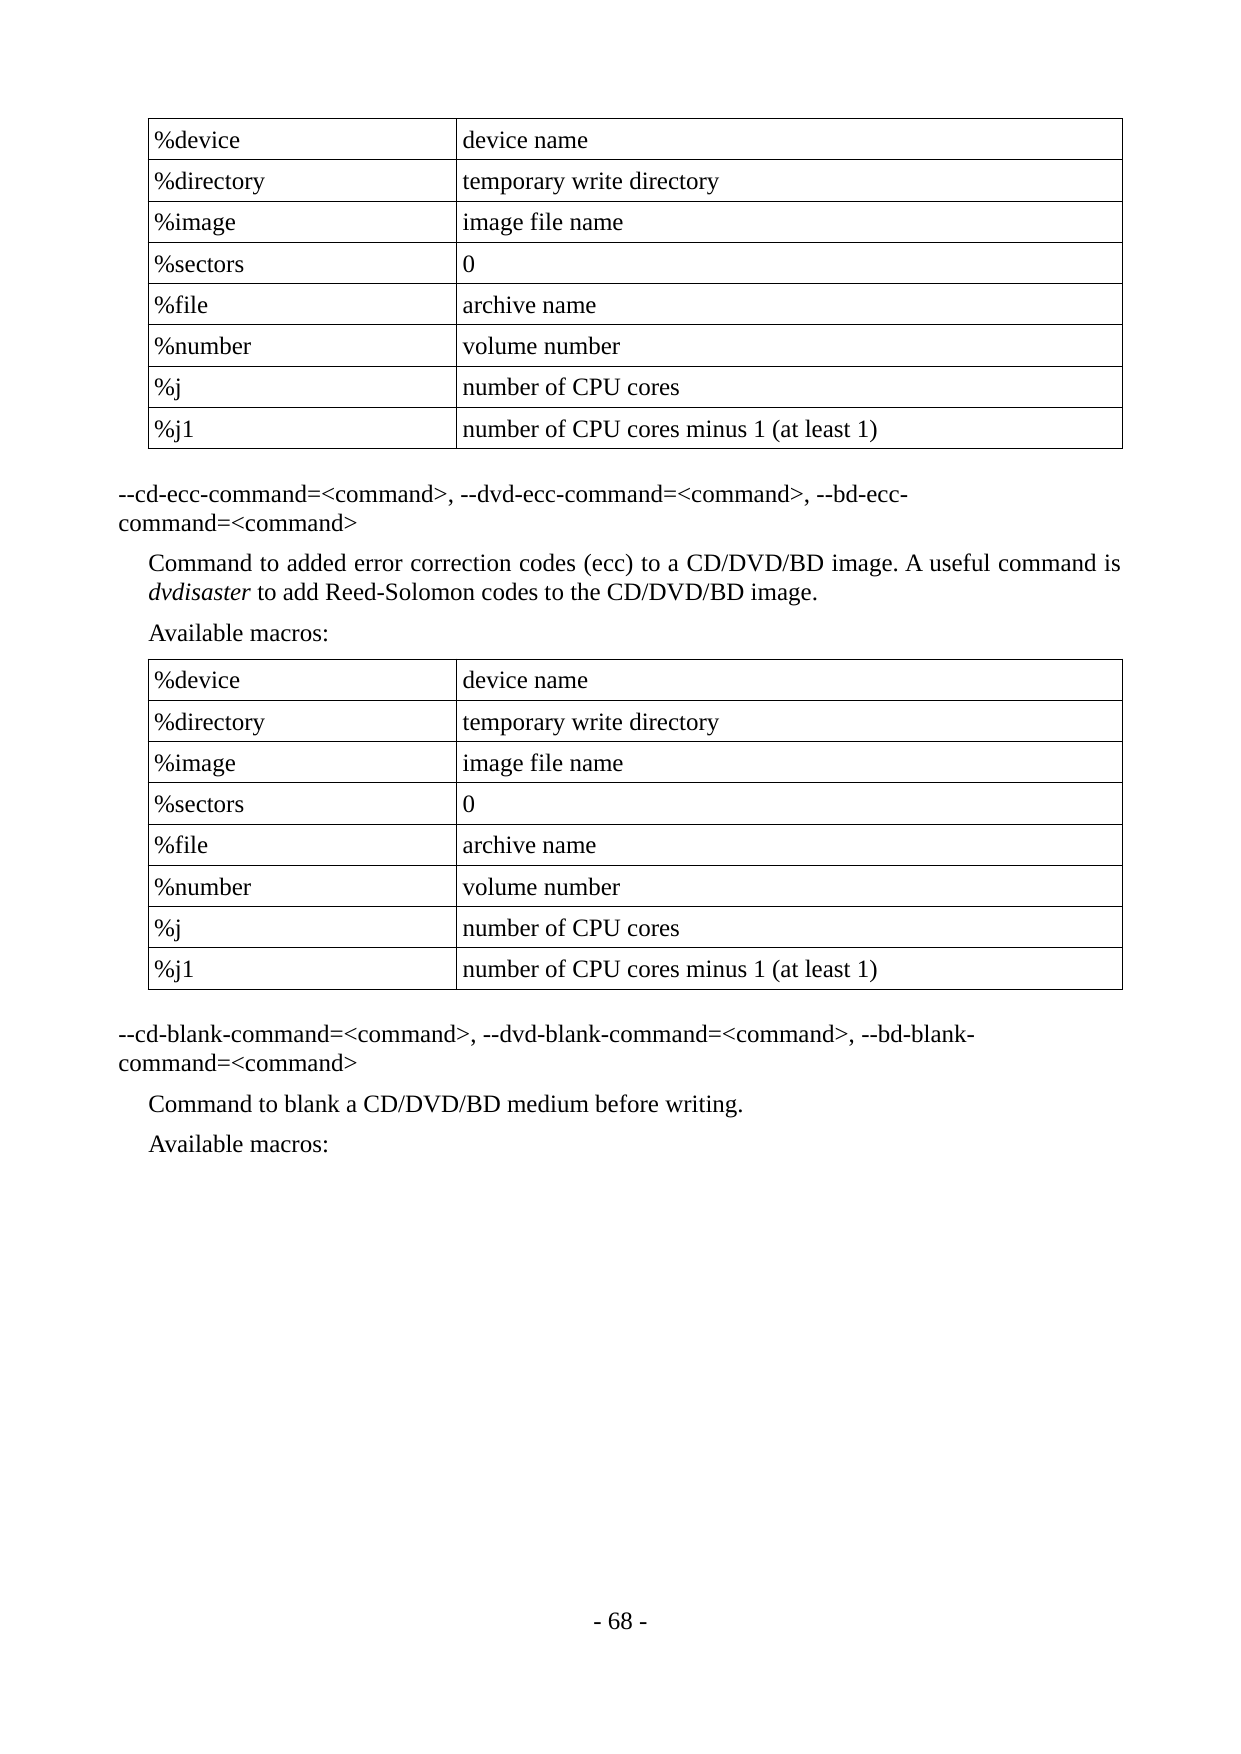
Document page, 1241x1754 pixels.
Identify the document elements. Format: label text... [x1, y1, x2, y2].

table_cell %number [149, 325, 456, 366]
table_cell image file name [457, 742, 1122, 782]
table_cell image file name [457, 202, 1122, 242]
table_cell 0 [457, 783, 1122, 823]
table_header device name [457, 119, 1122, 159]
title --cd‑blank-command=<command>, --dvd-blank-command=<command>, --bd-blank-command=<command> [118, 1019, 1122, 1077]
table_cell %j [149, 907, 456, 947]
table_cell 0 [457, 243, 1122, 283]
text Command to blank a CD/DVD/BD medium before writing. [148, 1089, 1122, 1117]
text Available macros: [148, 1129, 1122, 1158]
table_cell temporary write directory [457, 160, 1122, 201]
table_cell %image [149, 742, 456, 782]
table_cell volume number [457, 325, 1122, 366]
table_cell %j1 [149, 408, 456, 448]
table_cell %directory [149, 701, 456, 741]
table_cell %j1 [149, 948, 456, 988]
table_header device name [457, 660, 1122, 700]
table_cell %sectors [149, 243, 456, 283]
table_cell %number [149, 866, 456, 906]
table_cell %image [149, 202, 456, 242]
title --cd-ecc-command=<command>, --dvd-ecc-command=<command>, --bd-ecc-command=<command> [118, 479, 1122, 536]
text Command to added error correction codes (ecc) to a CD/DVD/BD image. A useful command is dvdisaster to add Reed-Solomon codes to the CD/DVD/BD image. [148, 548, 1122, 606]
table_cell number of CPU cores [457, 367, 1122, 407]
table_cell %directory [149, 160, 456, 201]
text Available macros: [148, 618, 1122, 647]
table_header %device [149, 119, 456, 159]
table_cell temporary write directory [457, 701, 1122, 741]
table_cell archive name [457, 284, 1122, 324]
table_cell %sectors [149, 783, 456, 823]
table_cell %j [149, 367, 456, 407]
table_cell number of CPU cores minus 1 (at least 1) [457, 408, 1122, 448]
table_cell number of CPU cores [457, 907, 1122, 947]
table_cell volume number [457, 866, 1122, 906]
table_cell number of CPU cores minus 1 (at least 1) [457, 948, 1122, 988]
table_cell archive name [457, 825, 1122, 865]
table_cell %file [149, 825, 456, 865]
table_header %device [149, 660, 456, 700]
table_cell %file [149, 284, 456, 324]
